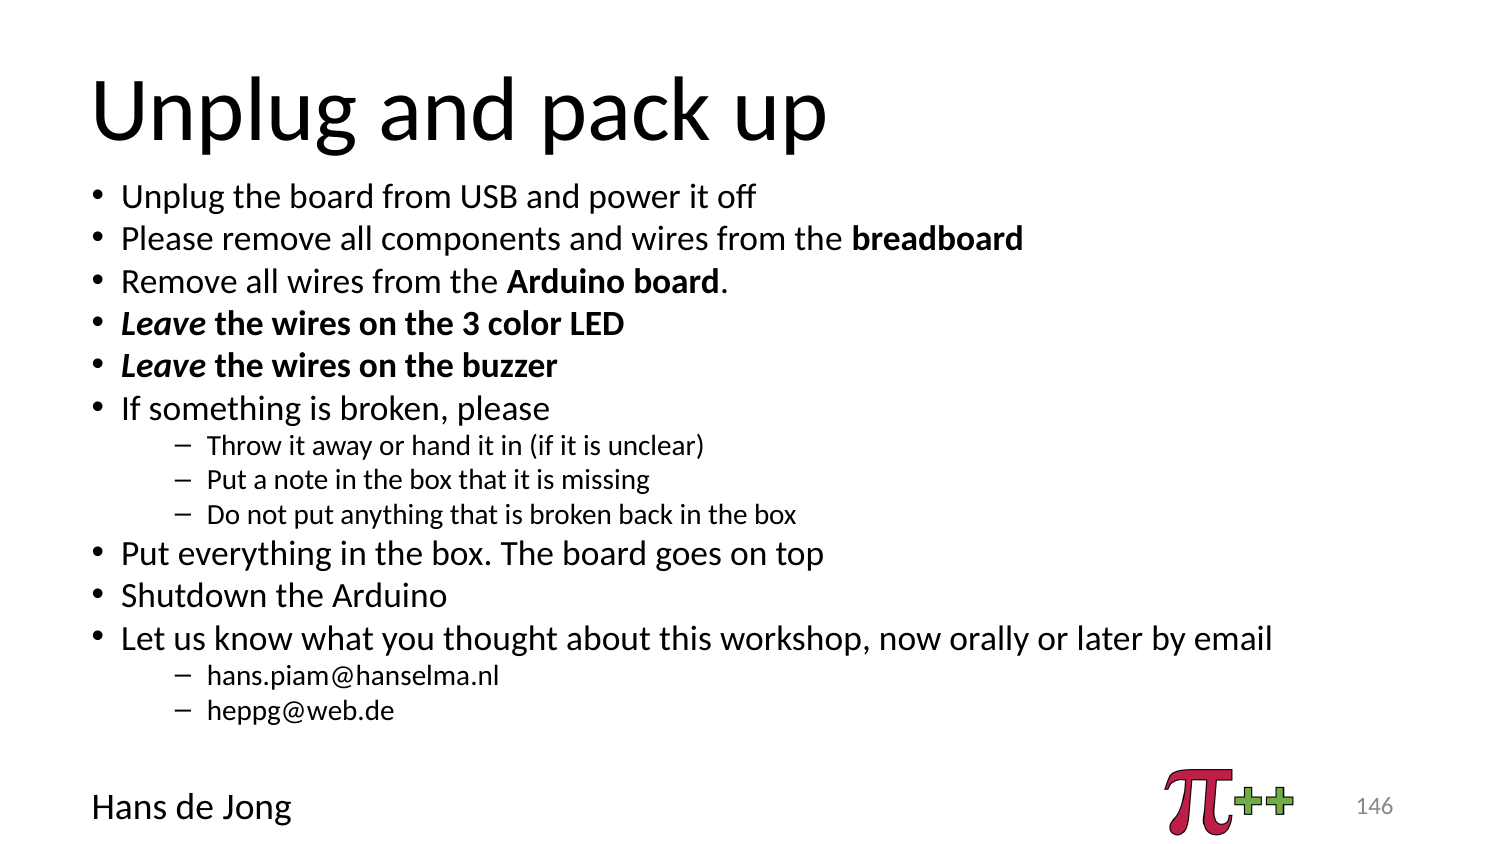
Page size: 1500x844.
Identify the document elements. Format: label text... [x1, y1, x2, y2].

title Unplug and pack up [75, 33, 1426, 175]
list Unplug the board from USB and power it off Please remove all components and wires from the breadboard Remove all wires from the Arduino board. Leave the wires on the 3 color LED Leave the wires on the buzzer If something is broken, please Throw it away or hand it in (if it is unclear) Put a note in the box that it is missing Do not put anything that is broken back in the box Put everything in the box. The board goes on top Shutdown the Arduino Let us know what you thought about this workshop, now orally or later by email hans.piam@hanselma.nl heppg@web.de [76, 173, 1427, 766]
text_box 146 [1340, 782, 1426, 827]
